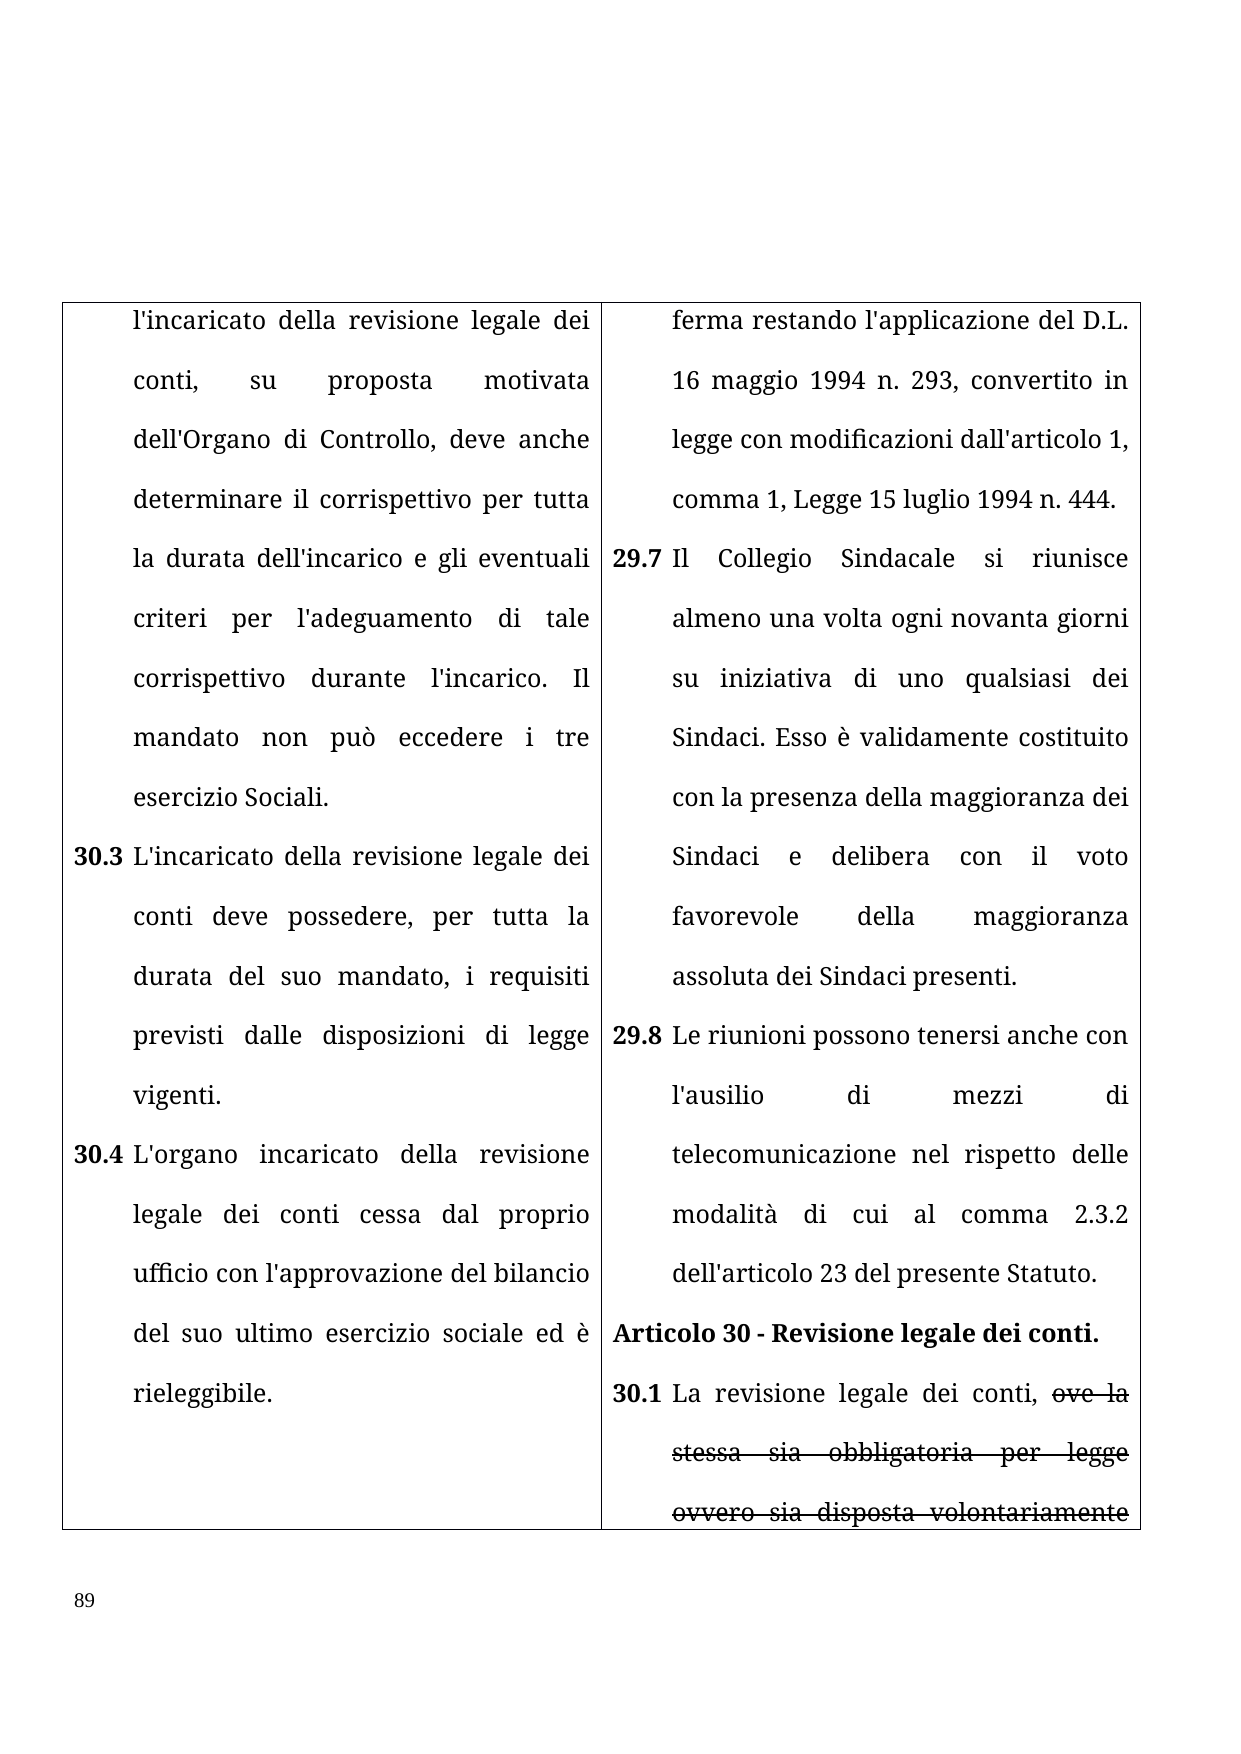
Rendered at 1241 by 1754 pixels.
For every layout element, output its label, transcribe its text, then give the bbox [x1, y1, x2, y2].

table_header l'incaricato della revisione legale dei conti, su proposta motivata dell'Organo di Controllo, deve anche determinare il corrispettivo per tutta la durata dell'incarico e gli eventuali criteri per l'adeguamento di tale corrispettivo durante l'incarico. Il mandato non può eccedere i tre esercizio Sociali. 30.3 L'incaricato della revisione legale dei conti deve possedere, per tutta la durata del suo mandato, i requisiti previsti dalle disposizioni di legge vigenti. 30.4 L'organo incaricato della revisione legale dei conti cessa dal proprio ufficio con l'approvazione del bilancio del suo ultimo esercizio sociale ed è rieleggibile. [63, 303, 601, 1528]
table_header ferma restando l'applicazione del D.L. 16 maggio 1994 n. 293, convertito in legge con modificazioni dall'articolo 1, comma 1, Legge 15 luglio 1994 n. 444. 29.7 Il Collegio Sindacale si riunisce almeno una volta ogni novanta giorni su iniziativa di uno qualsiasi dei Sindaci. Esso è validamente costituito con la presenza della maggioranza dei Sindaci e delibera con il voto favorevole della maggioranza assoluta dei Sindaci presenti. 29.8 Le riunioni possono tenersi anche con l'ausilio di mezzi di telecomunicazione nel rispetto delle modalità di cui al comma 2.3.2 dell'articolo 23 del presente Statuto. Articolo 30 - Revisione legale dei conti. 30.1 La revisione legale dei conti, ove la stessa sia obbligatoria per legge ovvero sia disposta volontariamente [602, 303, 1140, 1528]
